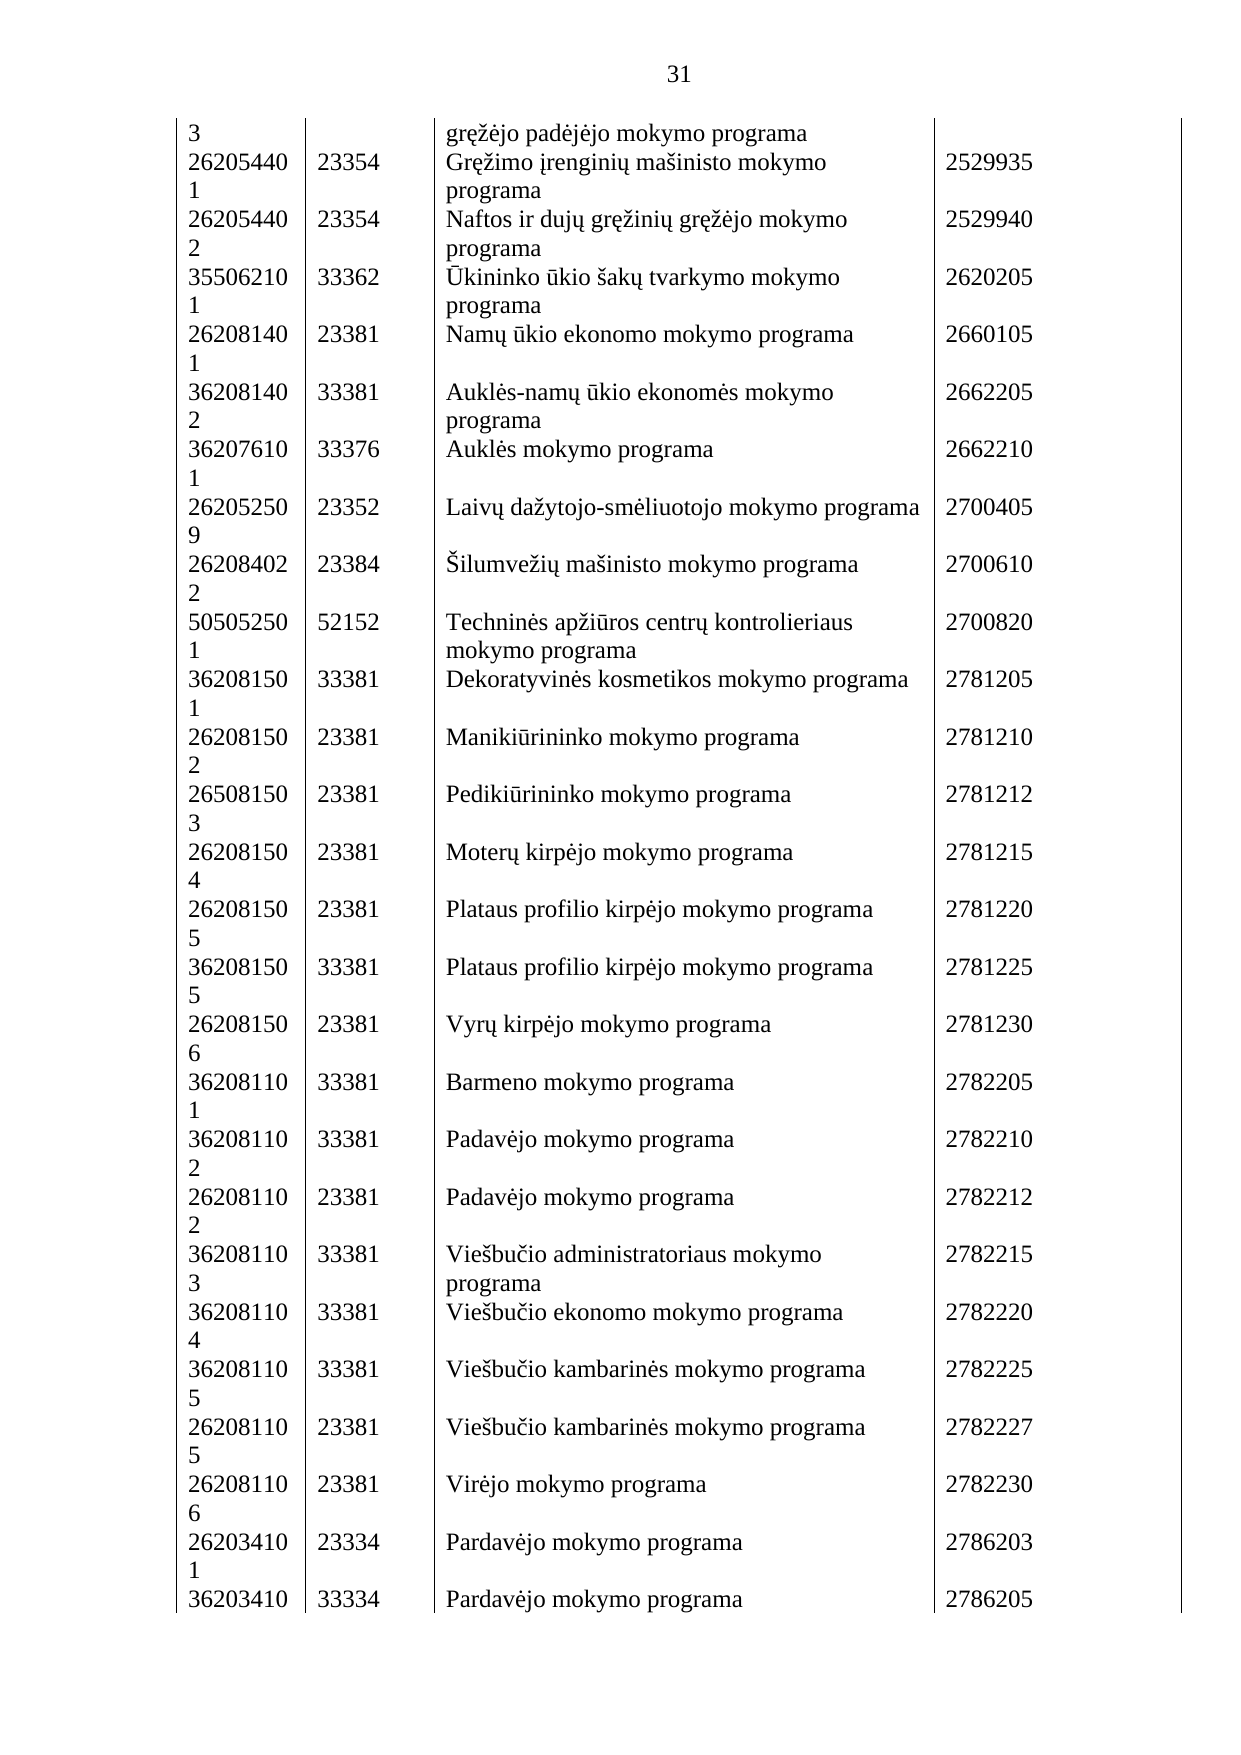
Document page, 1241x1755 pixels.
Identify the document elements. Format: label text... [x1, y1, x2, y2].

table_cell 23381 [306, 1009, 434, 1067]
table_cell 2620205 [935, 262, 1181, 319]
table_cell 262081106 [177, 1469, 305, 1527]
table_cell 33381 [306, 1239, 434, 1297]
table_cell 362081103 [177, 1239, 305, 1297]
table_cell 2781230 [935, 1009, 1181, 1067]
table_cell 262084022 [177, 549, 305, 607]
table_cell 362081101 [177, 1067, 305, 1124]
table_cell 262054402 [177, 204, 305, 262]
table_cell 262081504 [177, 837, 305, 894]
table_cell 23384 [306, 549, 434, 607]
table_cell 2781225 [935, 952, 1181, 1009]
table_cell 2781215 [935, 837, 1181, 894]
table_cell 2781220 [935, 894, 1181, 952]
table_cell 2782212 [935, 1182, 1181, 1239]
table_cell 362081402 [177, 377, 305, 434]
table_cell 355062101 [177, 262, 305, 319]
table_cell 2660105 [935, 319, 1181, 377]
table_cell Padavėjo mokymo programa [435, 1182, 934, 1239]
table_cell 262081102 [177, 1182, 305, 1239]
table_cell Techninės apžiūros centrų kontrolieriaus mokymo programa [435, 607, 934, 664]
table_cell 262052509 [177, 492, 305, 549]
table_cell 2782225 [935, 1354, 1181, 1412]
table_cell Vyrų kirpėjo mokymo programa [435, 1009, 934, 1067]
table_cell Viešbučio kambarinės mokymo programa [435, 1354, 934, 1412]
table_cell Ūkininko ūkio šakų tvarkymo mokymo programa [435, 262, 934, 319]
table_cell Padavėjo mokymo programa [435, 1124, 934, 1182]
table_cell 23381 [306, 1182, 434, 1239]
table_cell 23354 [306, 204, 434, 262]
table_cell 262081401 [177, 319, 305, 377]
table_cell Viešbučio kambarinės mokymo programa [435, 1412, 934, 1469]
table_cell 33362 [306, 262, 434, 319]
table_cell 265081503 [177, 779, 305, 837]
table_cell 362081501 [177, 664, 305, 722]
table_cell 23381 [306, 779, 434, 837]
table_cell 23352 [306, 492, 434, 549]
table_cell 33381 [306, 1067, 434, 1124]
table_cell Moterų kirpėjo mokymo programa [435, 837, 934, 894]
table_cell Plataus profilio kirpėjo mokymo programa [435, 952, 934, 1009]
table_cell 2662205 [935, 377, 1181, 434]
table_cell gręžėjo padėjėjo mokymo programa [435, 118, 934, 147]
table_cell [306, 118, 434, 147]
table_cell Pedikiūrininko mokymo programa [435, 779, 934, 837]
table_cell 23354 [306, 147, 434, 204]
table_cell 33334 [306, 1584, 434, 1613]
table_cell 33381 [306, 377, 434, 434]
table_cell 2782210 [935, 1124, 1181, 1182]
table_cell 262034101 [177, 1527, 305, 1584]
table_cell 362081505 [177, 952, 305, 1009]
table_cell 2662210 [935, 434, 1181, 492]
table_cell 23381 [306, 1469, 434, 1527]
table_cell 2529935 [935, 147, 1181, 204]
table_cell Gręžimo įrenginių mašinisto mokymo programa [435, 147, 934, 204]
table_cell 23381 [306, 722, 434, 779]
table_cell 33381 [306, 1124, 434, 1182]
table_cell Barmeno mokymo programa [435, 1067, 934, 1124]
table_cell Plataus profilio kirpėjo mokymo programa [435, 894, 934, 952]
table_cell 262054401 [177, 147, 305, 204]
table_cell 52152 [306, 607, 434, 664]
table_cell 2700610 [935, 549, 1181, 607]
table_cell Laivų dažytojo-smėliuotojo mokymo programa [435, 492, 934, 549]
table_cell Dekoratyvinės kosmetikos mokymo programa [435, 664, 934, 722]
table_cell [935, 118, 1181, 147]
table_cell Auklės mokymo programa [435, 434, 934, 492]
table_cell 2782215 [935, 1239, 1181, 1297]
table_cell Manikiūrininko mokymo programa [435, 722, 934, 779]
table_cell 33381 [306, 664, 434, 722]
table_cell 2700405 [935, 492, 1181, 549]
table_cell Naftos ir dujų gręžinių gręžėjo mokymo programa [435, 204, 934, 262]
table_cell 2781205 [935, 664, 1181, 722]
table_cell Auklės-namų ūkio ekonomės mokymo programa [435, 377, 934, 434]
table_cell 262081105 [177, 1412, 305, 1469]
table_cell 33381 [306, 1297, 434, 1354]
table_cell Virėjo mokymo programa [435, 1469, 934, 1527]
table_cell 362081105 [177, 1354, 305, 1412]
table_cell 23381 [306, 837, 434, 894]
table_cell Pardavėjo mokymo programa [435, 1584, 934, 1613]
table_cell 23334 [306, 1527, 434, 1584]
table_cell 262081502 [177, 722, 305, 779]
table_cell 2782205 [935, 1067, 1181, 1124]
table_cell 2700820 [935, 607, 1181, 664]
table_cell 2782227 [935, 1412, 1181, 1469]
table_cell 262081505 [177, 894, 305, 952]
table_cell 362076101 [177, 434, 305, 492]
table_cell 2782220 [935, 1297, 1181, 1354]
table_cell 33376 [306, 434, 434, 492]
table_cell 2786205 [935, 1584, 1181, 1613]
table_cell 362081104 [177, 1297, 305, 1354]
table_cell 2781210 [935, 722, 1181, 779]
table_cell 23381 [306, 319, 434, 377]
table_cell 33381 [306, 1354, 434, 1412]
table_cell 33381 [306, 952, 434, 1009]
table_cell Šilumvežių mašinisto mokymo programa [435, 549, 934, 607]
table_cell 23381 [306, 894, 434, 952]
table_cell 505052501 [177, 607, 305, 664]
table_cell 2529940 [935, 204, 1181, 262]
table_cell Namų ūkio ekonomo mokymo programa [435, 319, 934, 377]
table_cell 262081506 [177, 1009, 305, 1067]
table_cell Viešbučio administratoriaus mokymo programa [435, 1239, 934, 1297]
table_cell 23381 [306, 1412, 434, 1469]
table_cell Pardavėjo mokymo programa [435, 1527, 934, 1584]
table_cell 2786203 [935, 1527, 1181, 1584]
table_cell 3 [177, 118, 305, 147]
table_cell 2781212 [935, 779, 1181, 837]
table_cell Viešbučio ekonomo mokymo programa [435, 1297, 934, 1354]
table_cell 362081102 [177, 1124, 305, 1182]
table_cell 2782230 [935, 1469, 1181, 1527]
table_cell 36203410 [177, 1584, 305, 1613]
